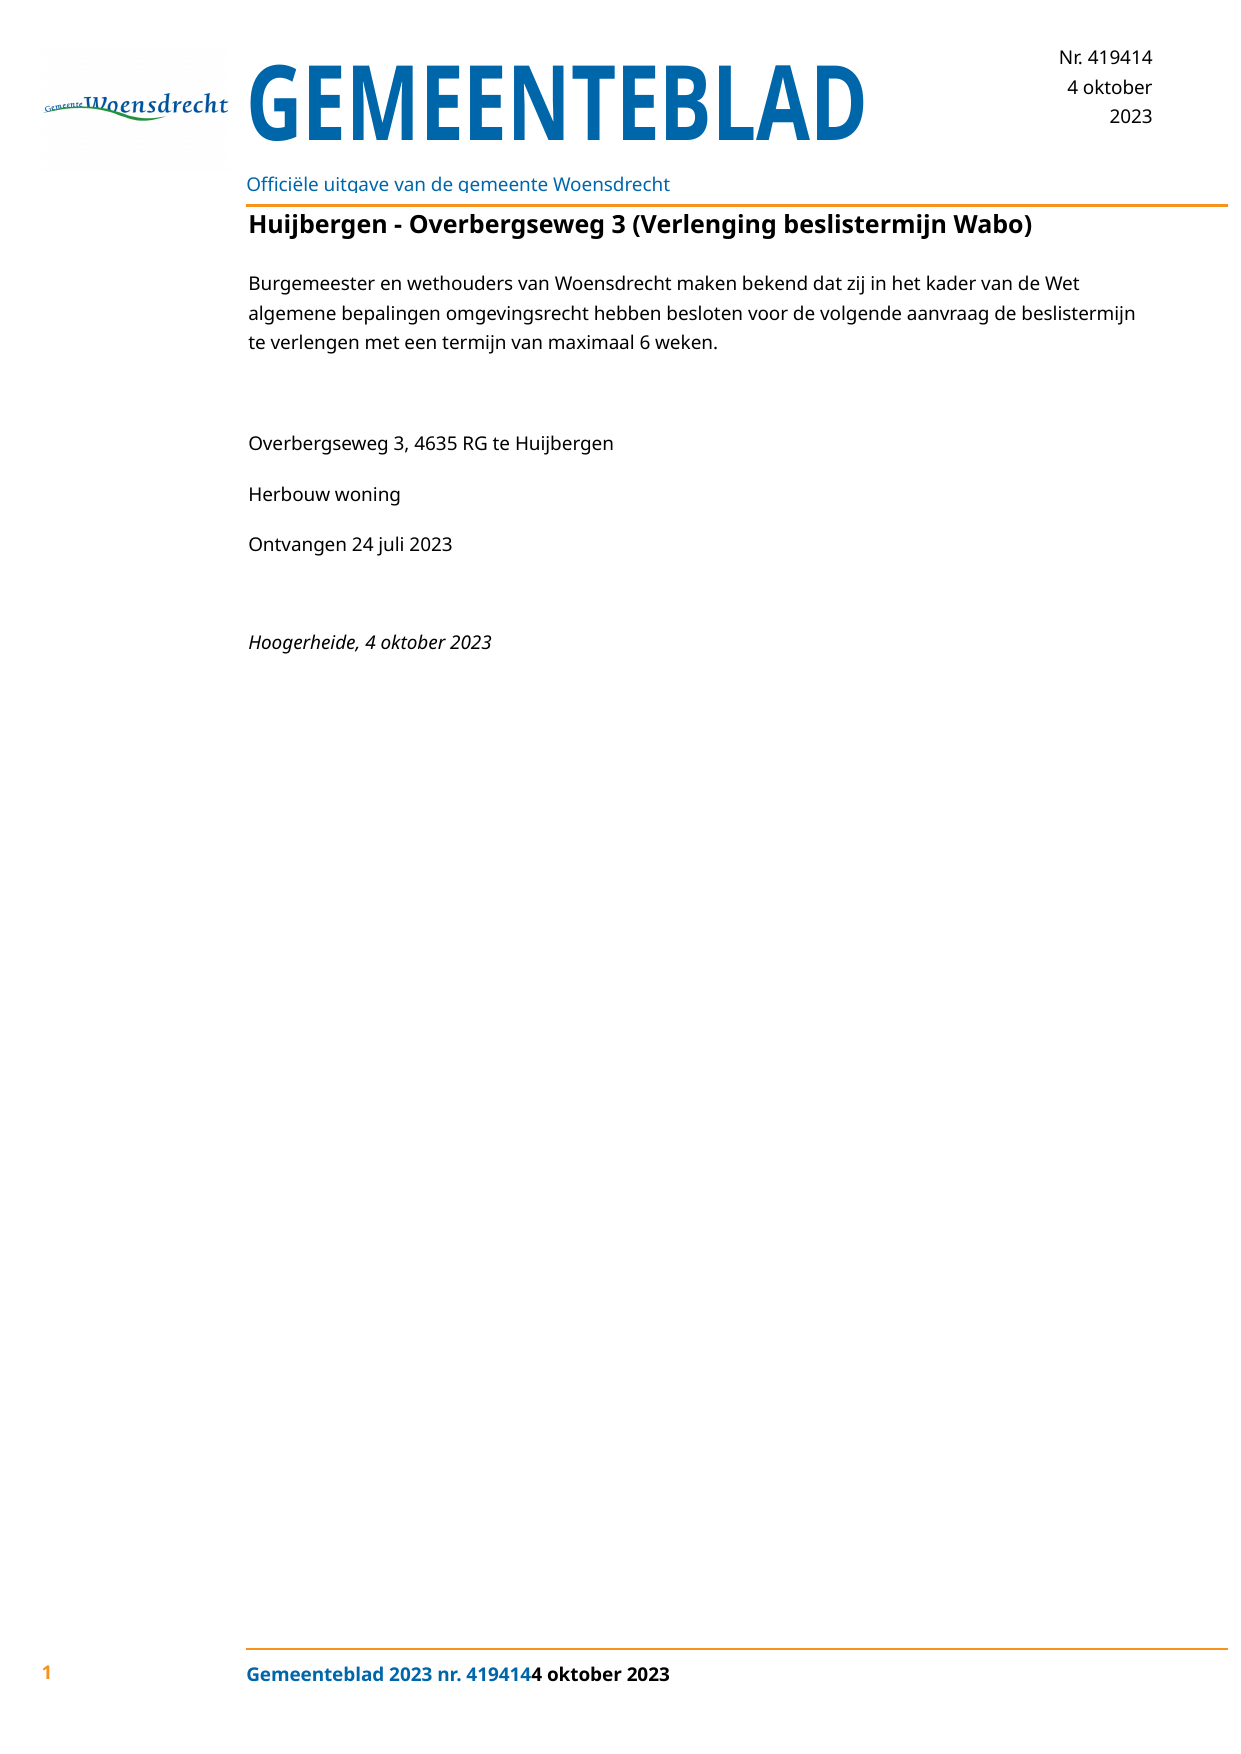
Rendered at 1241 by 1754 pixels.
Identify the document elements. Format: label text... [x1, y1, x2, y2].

text Hoogerheide, 4 oktober 2023 [248, 629, 1152, 655]
text Burgemeester en wethouders van Woensdrecht maken bekend dat zij in het kader van de Wet algemene bepalingen omgevingsrecht hebben besloten voor de volgende aanvraag de beslistermijn te verlengen met een termijn van maximaal 6 weken. [248, 270, 1152, 355]
text Huijbergen - Overbergseweg 3 (Verlenging beslistermijn Wabo) [248, 207, 1152, 241]
text Overbergseweg 3, 4635 RG te Huijbergen [248, 430, 1152, 456]
text Ontvangen 24 juli 2023 [248, 531, 1152, 557]
picture [41, 47, 231, 172]
text Herbouw woning [248, 481, 1152, 506]
